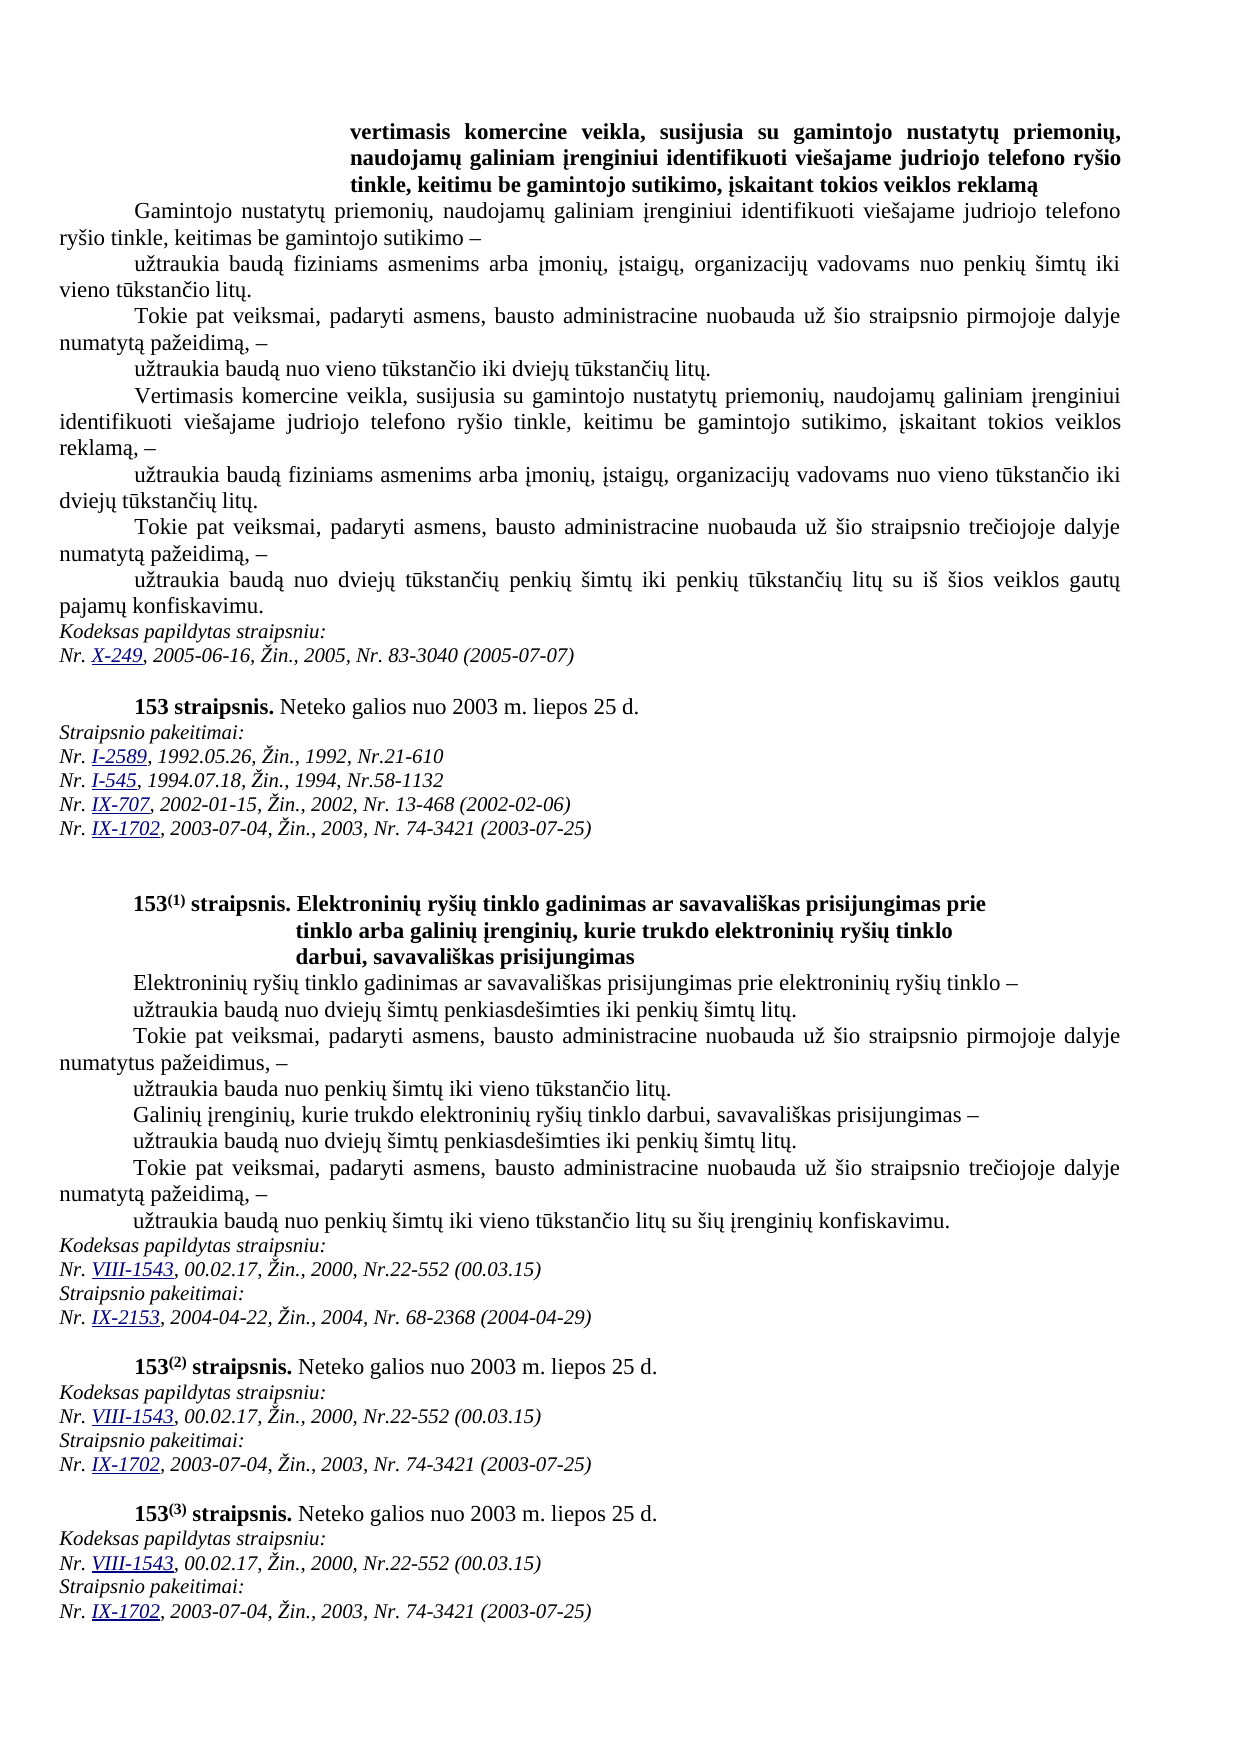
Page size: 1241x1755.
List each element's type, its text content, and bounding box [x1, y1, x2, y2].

text Nr. I-545, 1994.07.18, Žin., 1994, Nr.58-1132 [59, 768, 1122, 792]
text Gamintojo nustatytų priemonių, naudojamų galiniam įrenginiui identifikuoti viešajame judriojo telefono ryšio tinkle, keitimas be gamintojo sutikimo – [59, 197, 1122, 250]
text Kodeksas papildytas straipsniu: [59, 1233, 1122, 1257]
text Nr. VIII-1543, 00.02.17, Žin., 2000, Nr.22-552 (00.03.15) [59, 1404, 1122, 1428]
text Tokie pat veiksmai, padaryti asmens, bausto administracine nuobauda už šio straipsnio trečiojoje dalyje numatytą pažeidimą, – [59, 513, 1122, 566]
text Kodeksas papildytas straipsniu: [59, 1380, 1122, 1404]
text tinklo arba galinių įrenginių, kurie trukdo elektroninių ryšių tinklo [59, 917, 1122, 943]
text Tokie pat veiksmai, padaryti asmens, bausto administracine nuobauda už šio straipsnio trečiojoje dalyje numatytą pažeidimą, – [59, 1154, 1122, 1207]
text vertimasis komercine veikla, susijusia su gamintojo nustatytų priemonių, naudojamų galiniam įrenginiui identifikuoti viešajame judriojo telefono ryšio tinkle, keitimu be gamintojo sutikimo, įskaitant tokios veiklos reklamą [134, 118, 1122, 197]
text užtraukia baudą nuo dviejų šimtų penkiasdešimties iki penkių šimtų litų. [59, 1128, 1122, 1154]
text užtraukia baudą nuo penkių šimtų iki vieno tūkstančio litų su šių įrenginių konfiskavimu. [59, 1207, 1122, 1233]
text Nr. VIII-1543, 00.02.17, Žin., 2000, Nr.22-552 (00.03.15) [59, 1257, 1122, 1281]
text Kodeksas papildytas straipsniu: [59, 1526, 1122, 1550]
text Tokie pat veiksmai, padaryti asmens, bausto administracine nuobauda už šio straipsnio pirmojoje dalyje numatytus pažeidimus, – [59, 1022, 1122, 1075]
text užtraukia baudą fiziniams asmenims arba įmonių, įstaigų, organizacijų vadovams nuo vieno tūkstančio iki dviejų tūkstančių litų. [59, 461, 1122, 513]
text 153 straipsnis. Neteko galios nuo 2003 m. liepos 25 d. [59, 693, 1122, 720]
text užtraukia baudą nuo dviejų šimtų penkiasdešimties iki penkių šimtų litų. [59, 996, 1122, 1022]
text Straipsnio pakeitimai: [59, 1281, 1122, 1305]
text 153(3) straipsnis. Neteko galios nuo 2003 m. liepos 25 d. [59, 1500, 1122, 1526]
text Vertimasis komercine veikla, susijusia su gamintojo nustatytų priemonių, naudojamų galiniam įrenginiui identifikuoti viešajame judriojo telefono ryšio tinkle, keitimu be gamintojo sutikimo, įskaitant tokios veiklos reklamą, – [59, 382, 1122, 461]
text Tokie pat veiksmai, padaryti asmens, bausto administracine nuobauda už šio straipsnio pirmojoje dalyje numatytą pažeidimą, – [59, 303, 1122, 355]
text 153(1) straipsnis. Elektroninių ryšių tinklo gadinimas ar savavališkas prisijungimas prie [59, 890, 1122, 917]
text Nr. IX-1702, 2003-07-04, Žin., 2003, Nr. 74-3421 (2003-07-25) [59, 1452, 1122, 1476]
text Straipsnio pakeitimai: [59, 720, 1122, 744]
text Nr. IX-1702, 2003-07-04, Žin., 2003, Nr. 74-3421 (2003-07-25) [59, 816, 1122, 840]
text Kodeksas papildytas straipsniu: [59, 619, 1122, 643]
text užtraukia bauda nuo penkių šimtų iki vieno tūkstančio litų. [59, 1075, 1122, 1101]
text Straipsnio pakeitimai: [59, 1574, 1122, 1598]
text užtraukia baudą nuo dviejų tūkstančių penkių šimtų iki penkių tūkstančių litų su iš šios veiklos gautų pajamų konfiskavimu. [59, 566, 1122, 619]
text Nr. IX-707, 2002-01-15, Žin., 2002, Nr. 13-468 (2002-02-06) [59, 792, 1122, 816]
text Nr. I-2589, 1992.05.26, Žin., 1992, Nr.21-610 [59, 744, 1122, 768]
text Elektroninių ryšių tinklo gadinimas ar savavališkas prisijungimas prie elektroninių ryšių tinklo – [59, 969, 1122, 996]
text Nr. IX-1702, 2003-07-04, Žin., 2003, Nr. 74-3421 (2003-07-25) [59, 1598, 1122, 1623]
text Nr. IX-2153, 2004-04-22, Žin., 2004, Nr. 68-2368 (2004-04-29) [59, 1305, 1122, 1329]
text 153(2) straipsnis. Neteko galios nuo 2003 m. liepos 25 d. [59, 1353, 1122, 1380]
text užtraukia baudą fiziniams asmenims arba įmonių, įstaigų, organizacijų vadovams nuo penkių šimtų iki vieno tūkstančio litų. [59, 250, 1122, 303]
text Nr. X-249, 2005-06-16, Žin., 2005, Nr. 83-3040 (2005-07-07) [59, 643, 1122, 667]
text darbui, savavališkas prisijungimas [59, 943, 1122, 969]
text užtraukia baudą nuo vieno tūkstančio iki dviejų tūkstančių litų. [59, 355, 1122, 382]
text Nr. VIII-1543, 00.02.17, Žin., 2000, Nr.22-552 (00.03.15) [59, 1550, 1122, 1574]
text Straipsnio pakeitimai: [59, 1428, 1122, 1452]
text Galinių įrenginių, kurie trukdo elektroninių ryšių tinklo darbui, savavališkas prisijungimas – [59, 1101, 1122, 1128]
